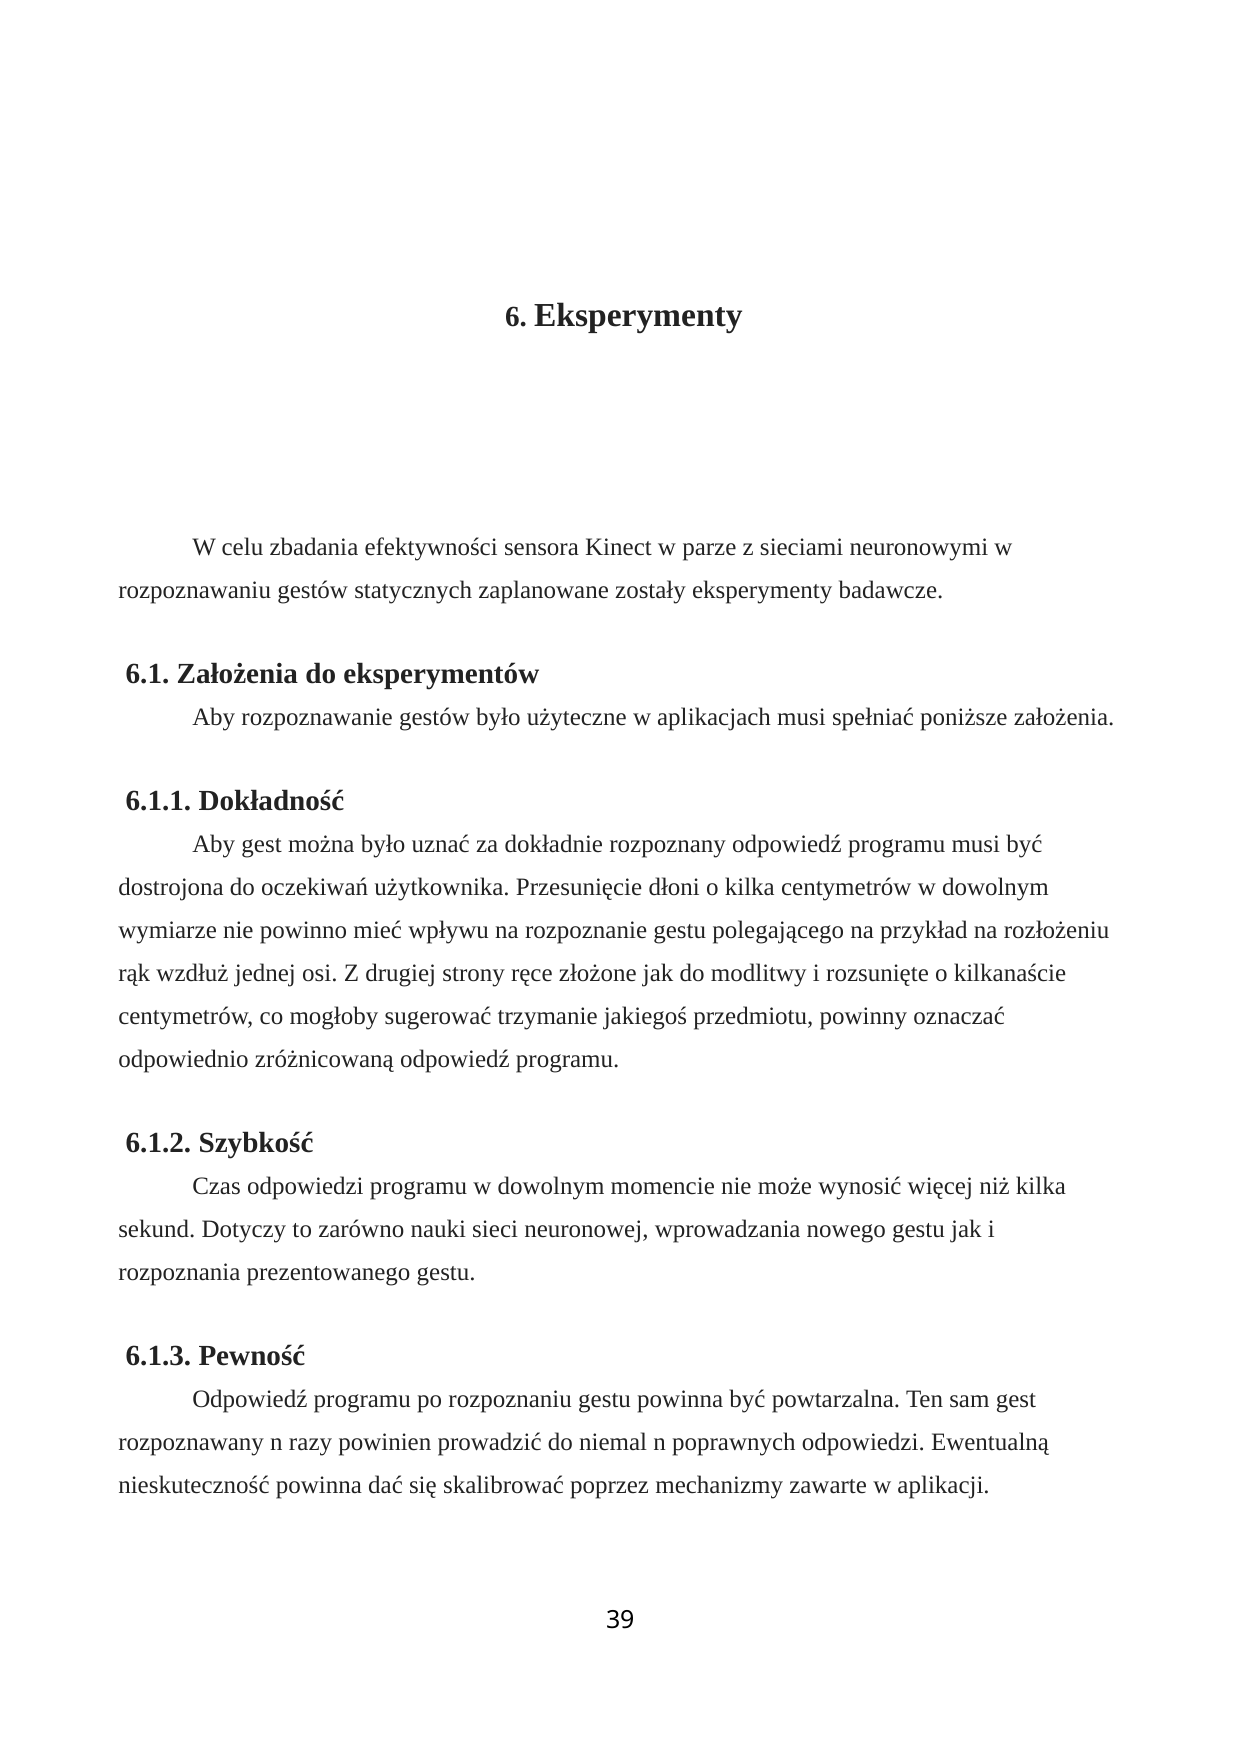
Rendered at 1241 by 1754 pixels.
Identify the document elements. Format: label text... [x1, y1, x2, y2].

text Czas odpowiedzi programu w dowolnym momencie nie może wynosić więcej niż kilka sekund. Dotyczy to zarówno nauki sieci neuronowej, wprowadzania nowego gestu jak i rozpoznania prezentowanego gestu. [118, 1171, 1122, 1286]
subtitle Pewność [118, 1338, 1122, 1372]
text Aby rozpoznawanie gestów było użyteczne w aplikacjach musi spełniać poniższe założenia. [118, 702, 1122, 731]
subtitle Eksperymenty [118, 295, 1122, 334]
text Odpowiedź programu po rozpoznaniu gestu powinna być powtarzalna. Ten sam gest rozpoznawany n razy powinien prowadzić do niemal n poprawnych odpowiedzi. Ewentualną nieskuteczność powinna dać się skalibrować poprzez mechanizmy zawarte w aplikacji. [118, 1384, 1122, 1499]
text Aby gest można było uznać za dokładnie rozpoznany odpowiedź programu musi być dostrojona do oczekiwań użytkownika. Przesunięcie dłoni o kilka centymetrów w dowolnym wymiarze nie powinno mieć wpływu na rozpoznanie gestu polegającego na przykład na rozłożeniu rąk wzdłuż jednej osi. Z drugiej strony ręce złożone jak do modlitwy i rozsunięte o kilkanaście centymetrów, co mogłoby sugerować trzymanie jakiegoś przedmiotu, powinny oznaczać odpowiednio zróżnicowaną odpowiedź programu. [118, 829, 1122, 1073]
subtitle Założenia do eksperymentów [118, 656, 1122, 690]
subtitle Dokładność [118, 783, 1122, 816]
subtitle Szybkość [118, 1125, 1122, 1159]
text W celu zbadania efektywności sensora Kinect w parze z sieciami neuronowymi w rozpoznawaniu gestów statycznych zaplanowane zostały eksperymenty badawcze. [118, 532, 1122, 604]
